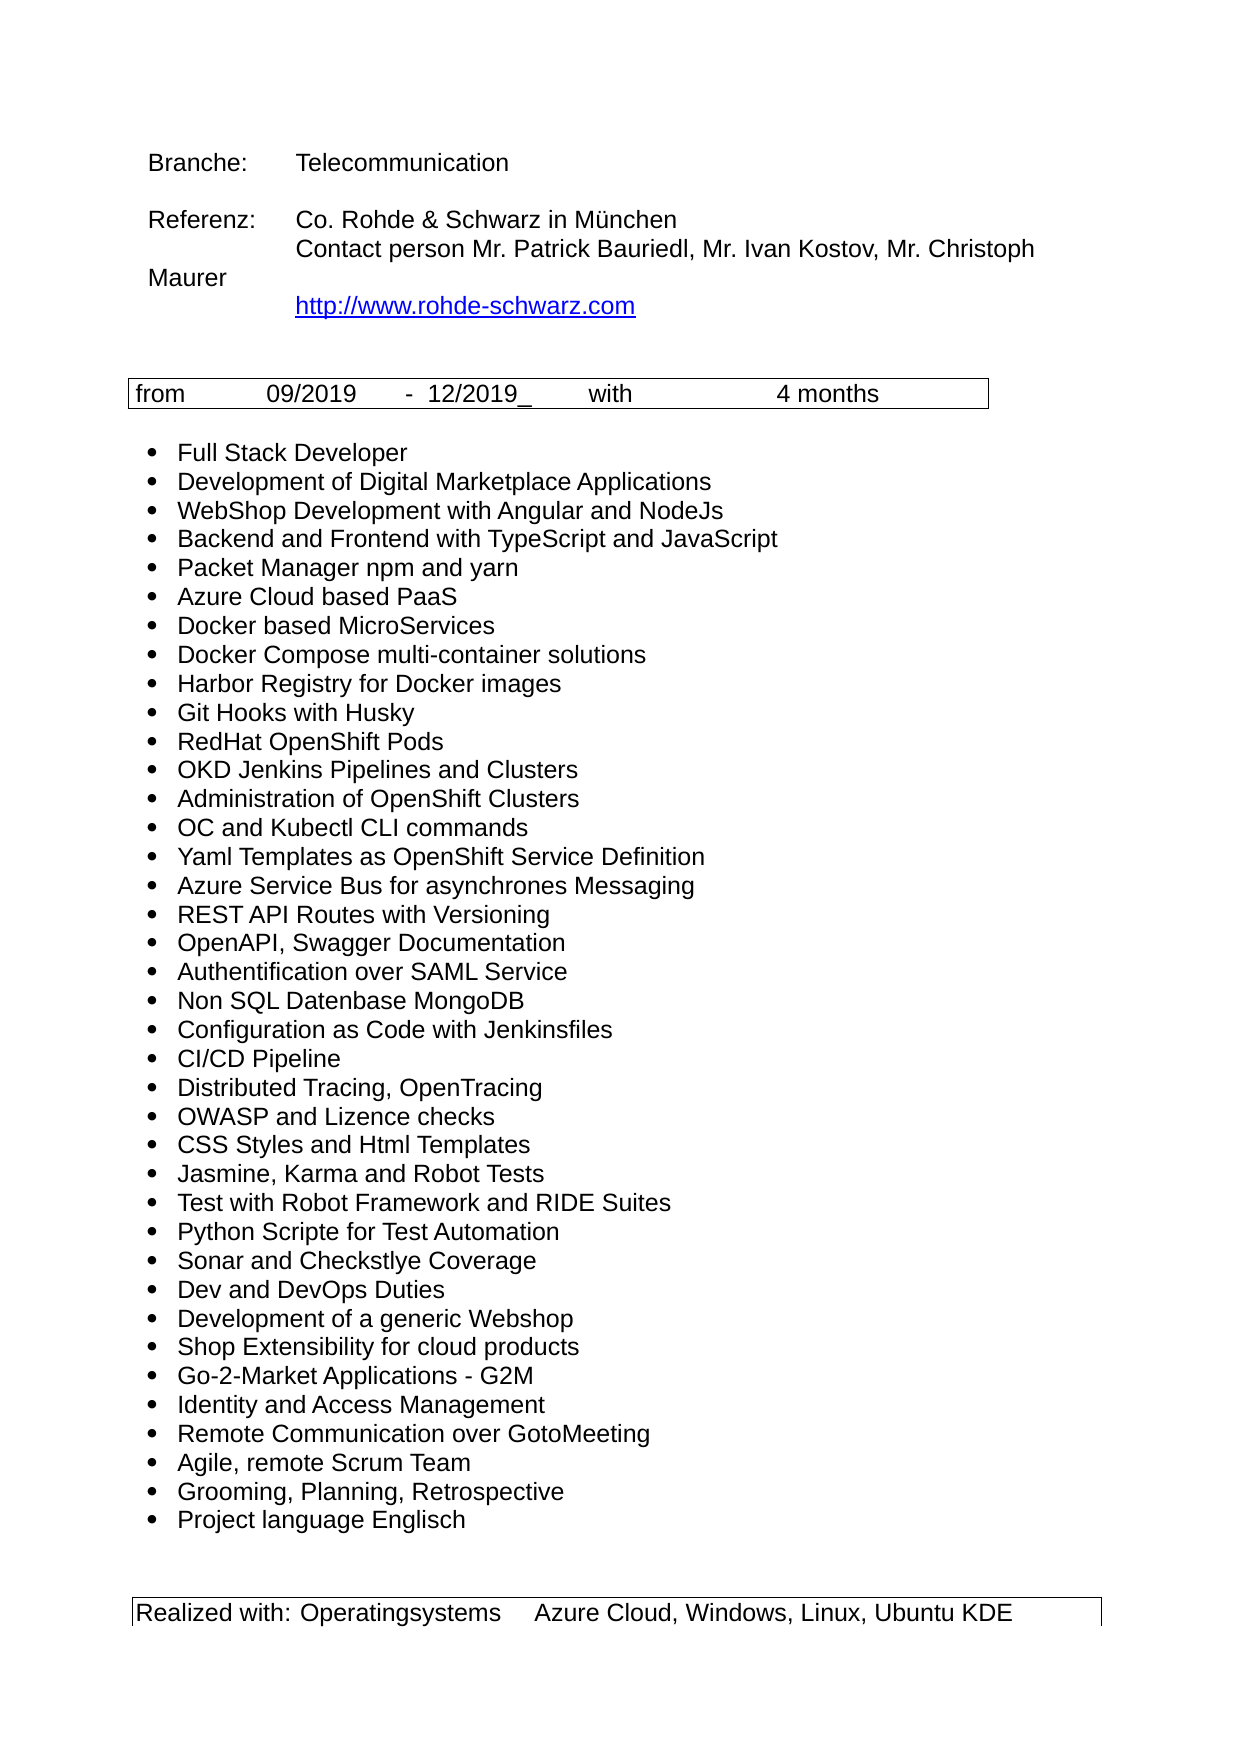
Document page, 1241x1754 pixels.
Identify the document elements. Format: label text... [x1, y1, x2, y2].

list Git Hooks with Husky [148, 698, 1104, 726]
list Administration of OpenShift Clusters [148, 784, 1104, 813]
list Python Scripte for Test Automation [148, 1217, 1104, 1246]
list Project language Englisch [148, 1506, 1104, 1534]
list REST API Routes with Versioning [148, 899, 1104, 928]
list CI/CD Pipeline [148, 1044, 1104, 1073]
list Packet Manager npm and yarn [148, 553, 1104, 582]
table_header Realized with: [133, 1598, 297, 1626]
list Full Stack Developer [148, 438, 1104, 467]
list Backend and Frontend with TypeScript and JavaScript [148, 524, 1104, 553]
list Docker Compose multi-container solutions [148, 640, 1104, 669]
list OKD Jenkins Pipelines and Clusters [148, 755, 1104, 784]
list Yaml Templates as OpenShift Service Definition [148, 842, 1104, 871]
text Contact person Mr. Patrick Bauriedl, Mr. Ivan Kostov, Mr. Christoph Maurer [148, 234, 1104, 291]
table_header from [129, 379, 259, 408]
list Sonar and Checkstlye Coverage [148, 1246, 1104, 1275]
list Azure Service Bus for asynchrones Messaging [148, 871, 1104, 899]
list Remote Communication over GotoMeeting [148, 1419, 1104, 1448]
list Grooming, Planning, Retrospective [148, 1477, 1104, 1506]
list CSS Styles and Html Templates [148, 1130, 1104, 1159]
text Branche: Telecommunication [148, 148, 1104, 176]
list Authentification over SAML Service [148, 957, 1104, 986]
text http://www.rohde-schwarz.com [221, 291, 1104, 320]
list RedHat OpenShift Pods [148, 726, 1104, 755]
list Azure Cloud based PaaS [148, 582, 1104, 611]
list OpenAPI, Swagger Documentation [148, 928, 1104, 957]
list Dev and DevOps Duties [148, 1275, 1104, 1303]
table_header 4 months [762, 379, 988, 408]
table_header 12/2019_ [420, 379, 581, 408]
list Jasmine, Karma and Robot Tests [148, 1159, 1104, 1188]
text Referenz: Co. Rohde & Schwarz in München [148, 205, 1104, 234]
table_header - [398, 379, 420, 408]
list WebShop Development with Angular and NodeJs [148, 496, 1104, 524]
list Non SQL Datenbase MongoDB [148, 986, 1104, 1015]
list Agile, remote Scrum Team [148, 1448, 1104, 1477]
list Shop Extensibility for cloud products [148, 1332, 1104, 1361]
list Go-2-Market Applications - G2M [148, 1361, 1104, 1390]
table_header Operatingsystems [297, 1598, 531, 1626]
list Test with Robot Framework and RIDE Suites [148, 1188, 1104, 1217]
list Docker based MicroServices [148, 611, 1104, 640]
list Distributed Tracing, OpenTracing [148, 1073, 1104, 1102]
table_header 09/2019 [259, 379, 398, 408]
list Development of a generic Webshop [148, 1303, 1104, 1332]
list OWASP and Lizence checks [148, 1102, 1104, 1130]
table_header Azure Cloud, Windows, Linux, Ubuntu KDE [531, 1598, 1101, 1626]
list Identity and Access Management [148, 1390, 1104, 1419]
list Development of Digital Marketplace Applications [148, 467, 1104, 496]
list Harbor Registry for Docker images [148, 669, 1104, 698]
list OC and Kubectl CLI commands [148, 813, 1104, 842]
table_header with [581, 379, 762, 408]
list Configuration as Code with Jenkinsfiles [148, 1015, 1104, 1044]
